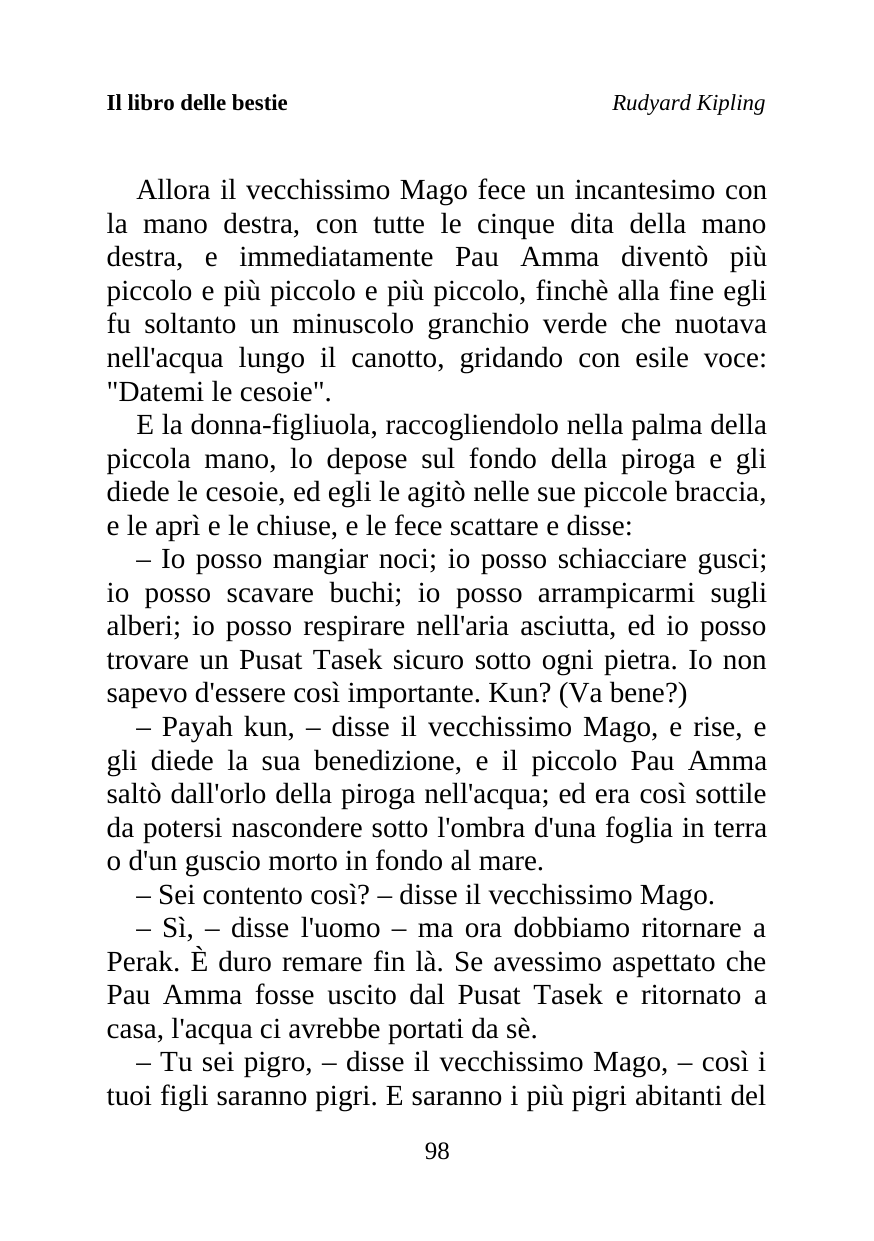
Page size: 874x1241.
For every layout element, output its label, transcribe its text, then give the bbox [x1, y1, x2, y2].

text – Tu sei pigro, – disse il vecchissimo Mago, – così i tuoi figli saranno pigri. E saranno i più pigri abitanti del [106, 1044, 768, 1112]
text – Io posso mangiar noci; io posso schiacciare gusci; io posso scavare buchi; io posso arrampicarmi sugli alberi; io posso respirare nell'aria asciutta, ed io posso trovare un Pusat Tasek sicuro sotto ogni pietra. Io non sapevo d'essere così importante. Kun? (Va bene?) [106, 541, 768, 709]
table_header [106, 144, 768, 172]
text Allora il vecchissimo Mago fece un incantesimo con la mano destra, con tutte le cinque dita della mano destra, e immediatamente Pau Amma diventò più piccolo e più piccolo e più piccolo, finchè alla fine egli fu soltanto un minuscolo granchio verde che nuotava nell'acqua lungo il canotto, gridando con esile voce: "Datemi le cesoie". [106, 172, 768, 407]
text – Sei contento così? – disse il vecchissimo Mago. [106, 877, 768, 910]
text – Sì, – disse l'uomo – ma ora dobbiamo ritornare a Perak. È duro remare fin là. Se avessimo aspettato che Pau Amma fosse uscito dal Pusat Tasek e ritornato a casa, l'acqua ci avrebbe portati da sè. [106, 910, 768, 1044]
text E la donna-figliuola, raccogliendolo nella palma della piccola mano, lo depose sul fondo della piroga e gli diede le cesoie, ed egli le agitò nelle sue piccole braccia, e le aprì e le chiuse, e le fece scattare e disse: [106, 407, 768, 541]
text – Payah kun, – disse il vecchissimo Mago, e rise, e gli diede la sua benedizione, e il piccolo Pau Amma saltò dall'orlo della piroga nell'acqua; ed era così sottile da potersi nascondere sotto l'ombra d'una foglia in terra o d'un guscio morto in fondo al mare. [106, 709, 768, 877]
